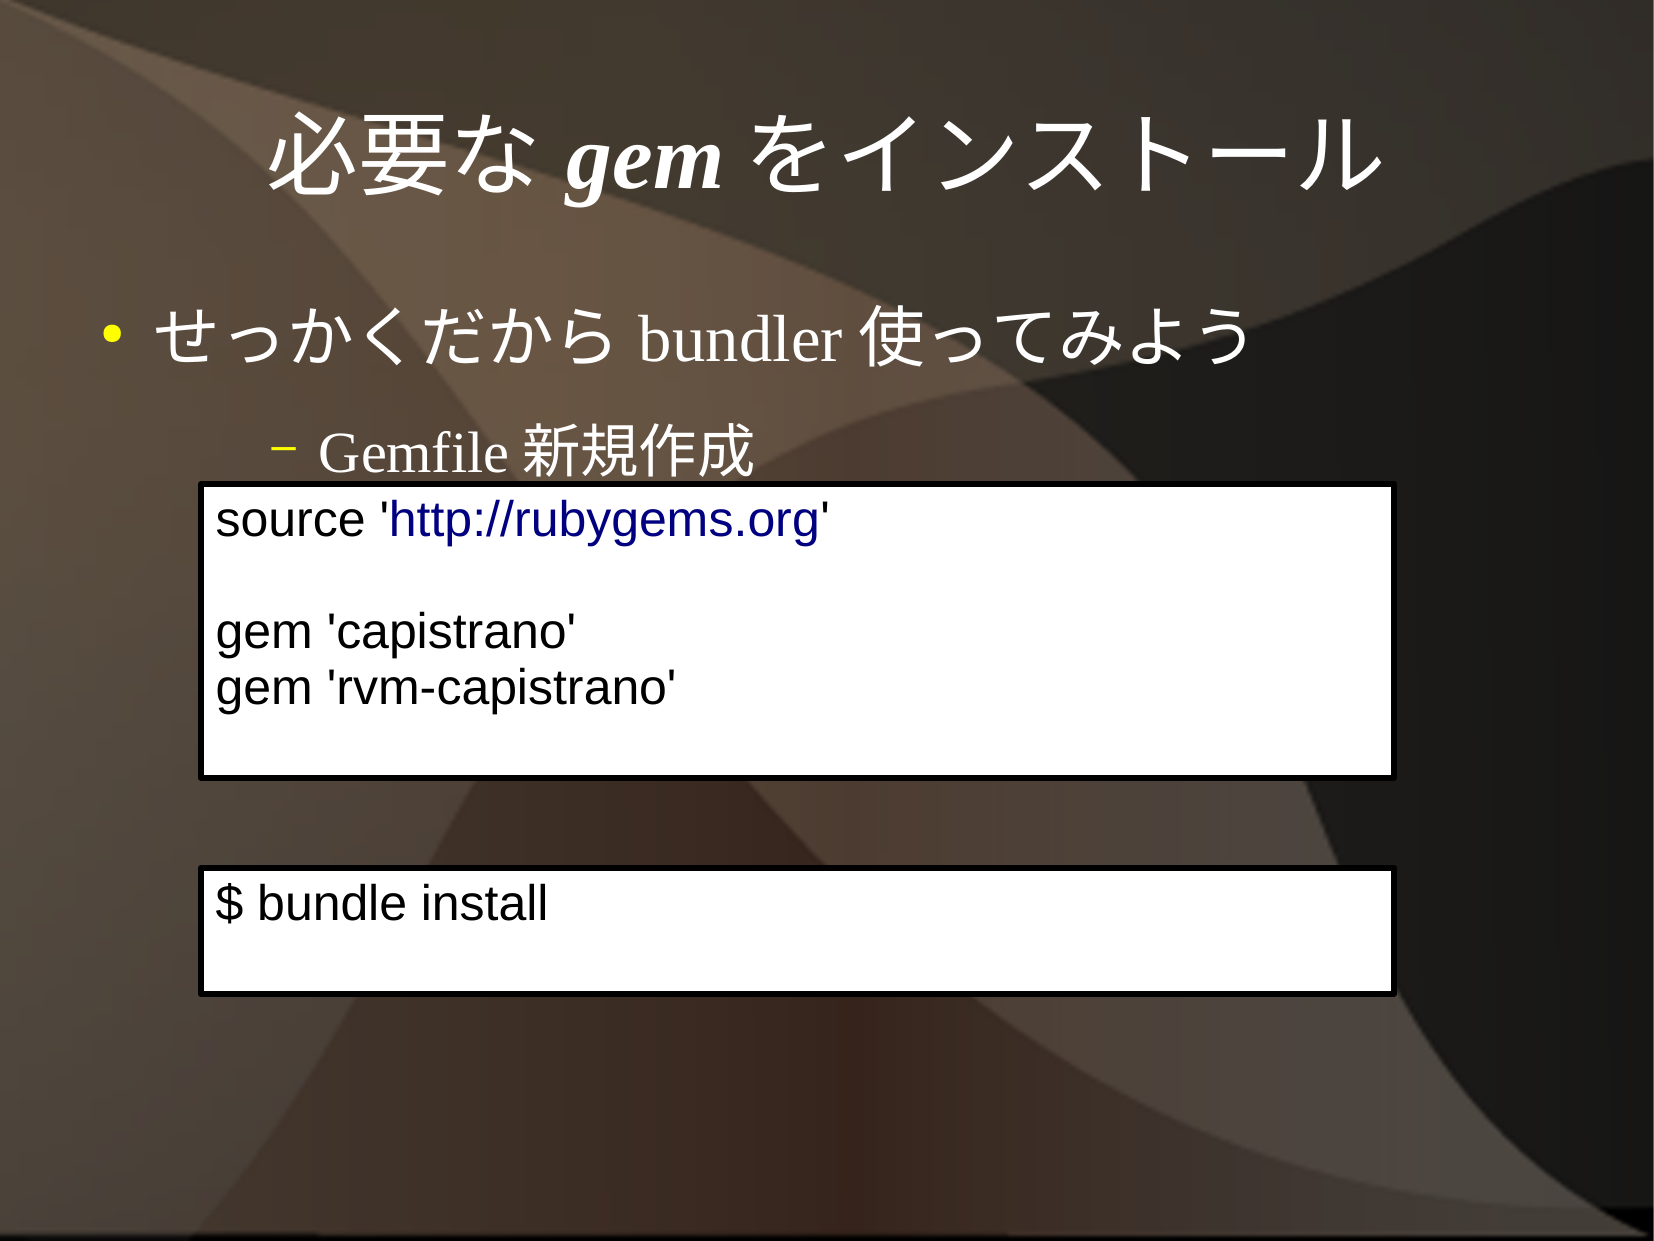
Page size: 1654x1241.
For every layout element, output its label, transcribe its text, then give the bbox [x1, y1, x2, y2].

picture [0, 0, 1654, 1241]
list せっかくだからbundler使ってみよう Gemfile新規作成 [82, 290, 1571, 1115]
text_box source 'http://rubygems.org' gem 'capistrano' gem 'rvm-capistrano' [200, 484, 1394, 778]
text_box $ bundle install [200, 867, 1394, 995]
title 必要なgemをインストール [82, 49, 1571, 257]
